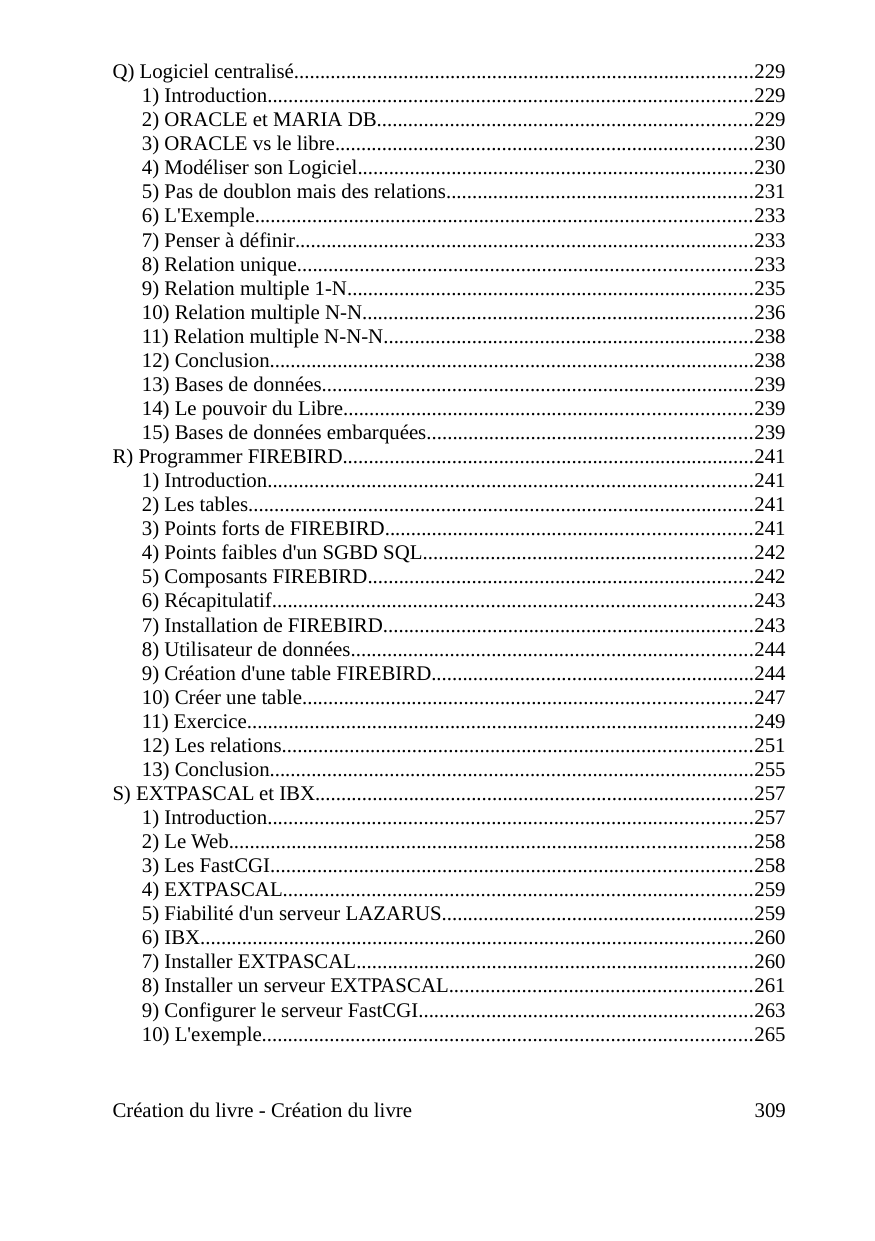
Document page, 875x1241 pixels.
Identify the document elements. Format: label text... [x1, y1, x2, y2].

text R) Programmer FIREBIRD 241 [112, 444, 786, 468]
text 9) Création d'une table FIREBIRD 244 [142, 661, 786, 685]
text 4) Modéliser son Logiciel 230 [142, 155, 786, 179]
text 10) Créer une table 247 [142, 685, 786, 709]
text 1) Introduction 229 [142, 83, 786, 107]
text 11) Relation multiple N-N-N 238 [142, 324, 786, 348]
text 15) Bases de données embarquées 239 [142, 420, 786, 444]
text 1) Introduction 241 [142, 468, 786, 492]
text 6) IBX 260 [142, 925, 786, 949]
text 12) Conclusion 238 [142, 348, 786, 372]
text 3) ORACLE vs le libre 230 [142, 131, 786, 155]
text 5) Pas de doublon mais des relations 231 [142, 179, 786, 203]
text Q) Logiciel centralisé 229 [112, 59, 786, 83]
text 13) Conclusion 255 [142, 757, 786, 781]
text 11) Exercice 249 [142, 709, 786, 733]
text 10) Relation multiple N-N 236 [142, 300, 786, 324]
text 2) Les tables 241 [142, 492, 786, 516]
text 2) Le Web 258 [142, 829, 786, 853]
text 6) L'Exemple 233 [142, 203, 786, 227]
text 7) Penser à définir 233 [142, 227, 786, 252]
text 3) Les FastCGI 258 [142, 853, 786, 877]
text 9) Relation multiple 1-N 235 [142, 276, 786, 300]
text 8) Relation unique 233 [142, 252, 786, 276]
text 12) Les relations 251 [142, 733, 786, 757]
text 7) Installer EXTPASCAL 260 [142, 949, 786, 973]
text 13) Bases de données 239 [142, 372, 786, 396]
text 5) Fiabilité d'un serveur LAZARUS 259 [142, 901, 786, 925]
text 4) EXTPASCAL 259 [142, 877, 786, 901]
text 10) L'exemple 265 [142, 1022, 786, 1046]
text 9) Configurer le serveur FastCGI 263 [142, 997, 786, 1022]
text 6) Récapitulatif 243 [142, 588, 786, 612]
text 2) ORACLE et MARIA DB 229 [142, 107, 786, 131]
text 4) Points faibles d'un SGBD SQL 242 [142, 540, 786, 564]
text 8) Utilisateur de données 244 [142, 637, 786, 661]
text 8) Installer un serveur EXTPASCAL 261 [142, 973, 786, 997]
text 1) Introduction 257 [142, 805, 786, 829]
text 5) Composants FIREBIRD 242 [142, 564, 786, 588]
text 7) Installation de FIREBIRD 243 [142, 612, 786, 637]
text S) EXTPASCAL et IBX 257 [112, 781, 786, 805]
text 14) Le pouvoir du Libre 239 [142, 396, 786, 420]
text 3) Points forts de FIREBIRD 241 [142, 516, 786, 540]
